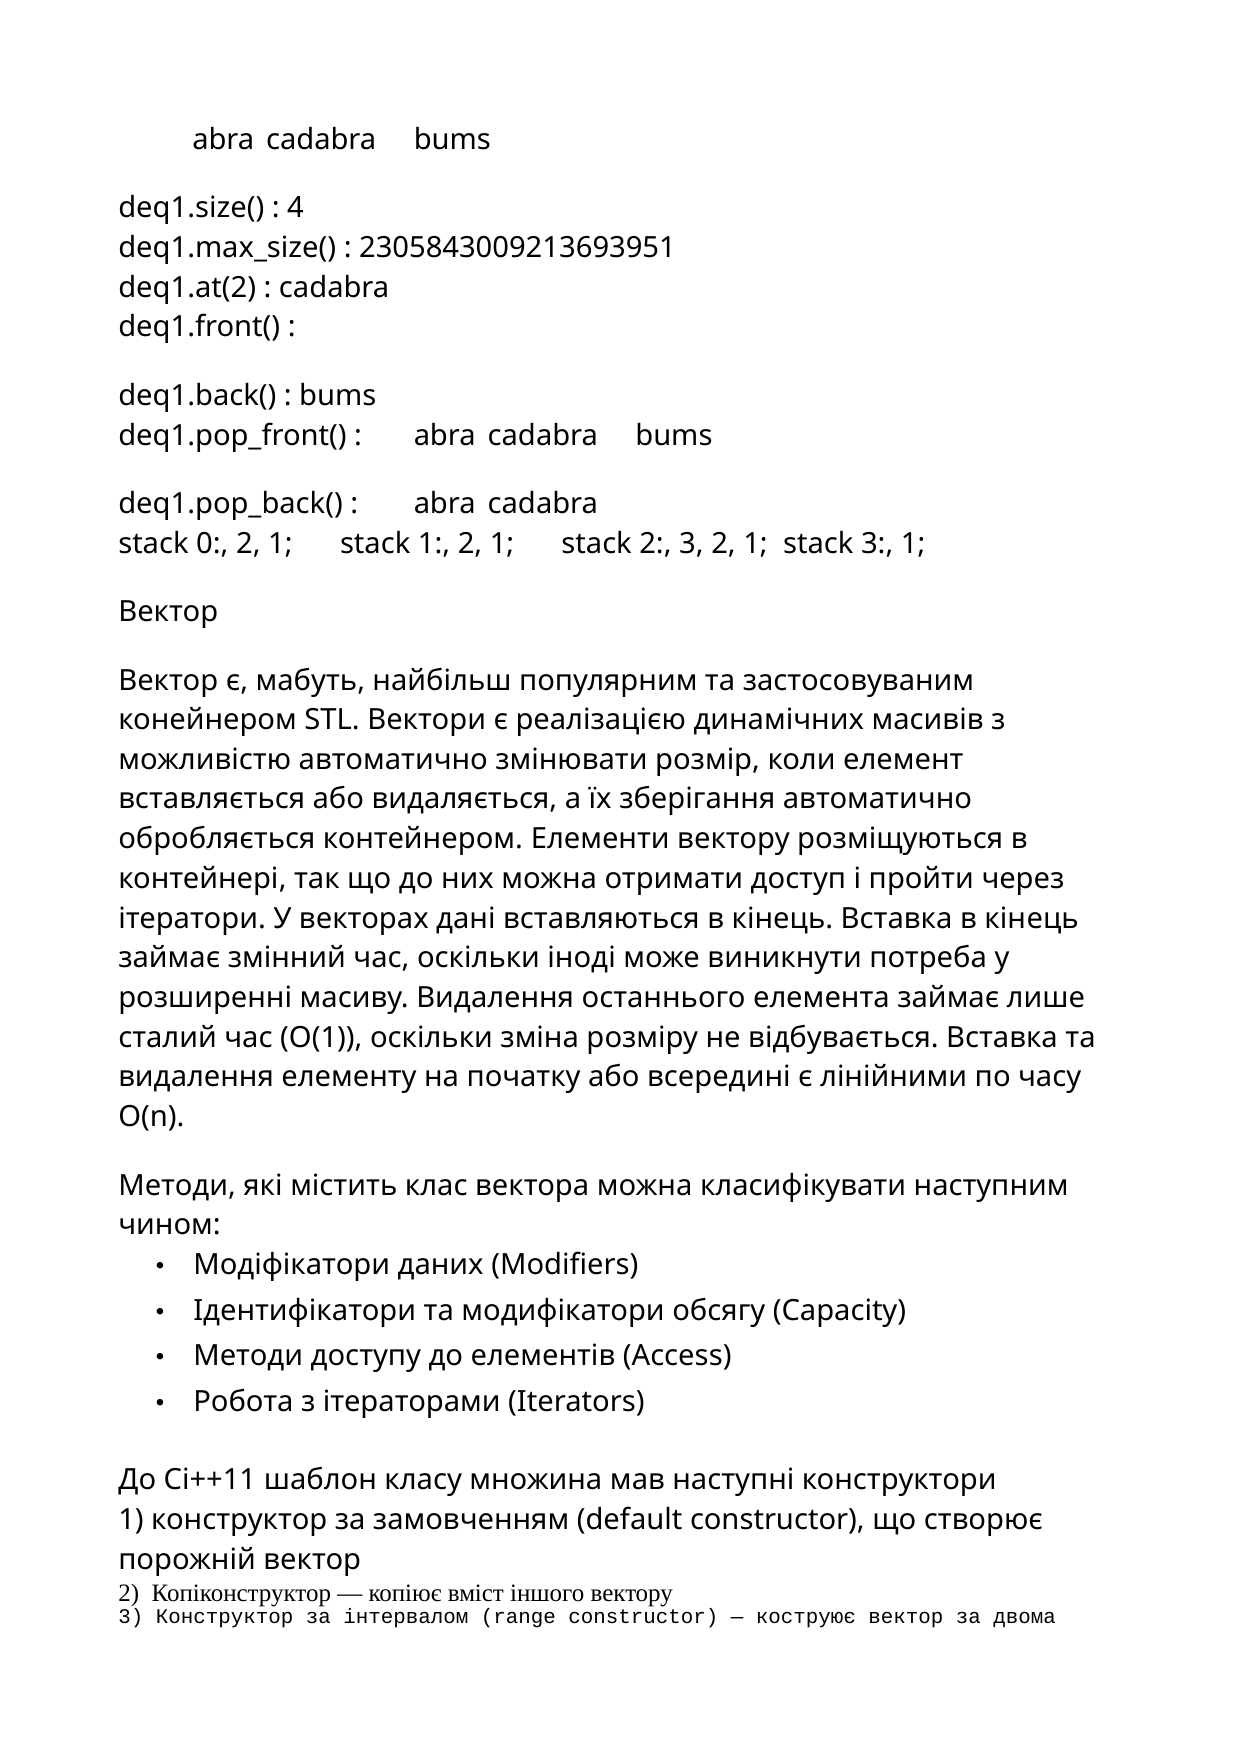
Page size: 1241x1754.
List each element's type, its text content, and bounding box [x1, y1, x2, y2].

text deq1.back() : bums [118, 374, 1122, 414]
list Модіфікатори даних (Modifiers) [156, 1243, 1122, 1283]
text Вектор [118, 590, 1122, 630]
text deq1.max_size() : 2305843009213693951 [118, 226, 1122, 266]
text abra cadabra bums [118, 118, 1122, 158]
text deq1.front() : [118, 306, 1122, 345]
text Вектор є, мабуть, найбільш популярним та застосовуваним конейнером STL. Вектори є реалізацією динамічних масивів з можливістю автоматично змінювати розмір, коли елемент вставляється або видаляється, а їх зберігання автоматично обробляється контейнером. Елементи вектору розміщуються в контейнері, так що до них можна отримати доступ і пройти через ітератори. У векторах дані вставляються в кінець. Вставка в кінець займає змінний час, оскільки іноді може виникнути потреба у розширенні масиву. Видалення останнього елемента займає лише сталий час (O(1)), оскільки зміна розміру не відбувається. Вставка та видалення елементу на початку або всередині є лінійними по часу O(n). [118, 659, 1122, 1135]
text deq1.at(2) : cadabra [118, 266, 1122, 306]
text До Сі++11 шаблон класу множина мав наступні конструктори [118, 1459, 1122, 1498]
list Методи доступу до елементів (Access) [156, 1334, 1122, 1374]
text deq1.pop_back() : abra cadabra [118, 482, 1122, 522]
text stack 0:, 2, 1; stack 1:, 2, 1; stack 2:, 3, 2, 1; stack 3:, 1; [118, 522, 1122, 562]
text 3) Конструктор за інтервалом (range constructor) — коструює вектор за двома [118, 1606, 1122, 1630]
list Робота з ітераторами (Iterators) [156, 1380, 1122, 1420]
list Ідентифікатори та модифікатори обсягу (Capacity) [156, 1289, 1122, 1328]
subtitle 1) конструктор за замовченням (default constructor), що створює порожній вектор [118, 1498, 1122, 1578]
text deq1.size() : 4 [118, 187, 1122, 226]
text Методи, які містить клас вектора можна класифікувати наступним чином: [118, 1164, 1122, 1243]
subtitle 2) Копіконструктор — копіює вміст іншого вектору [118, 1578, 1122, 1606]
text deq1.pop_front() : abra cadabra bums [118, 414, 1122, 453]
